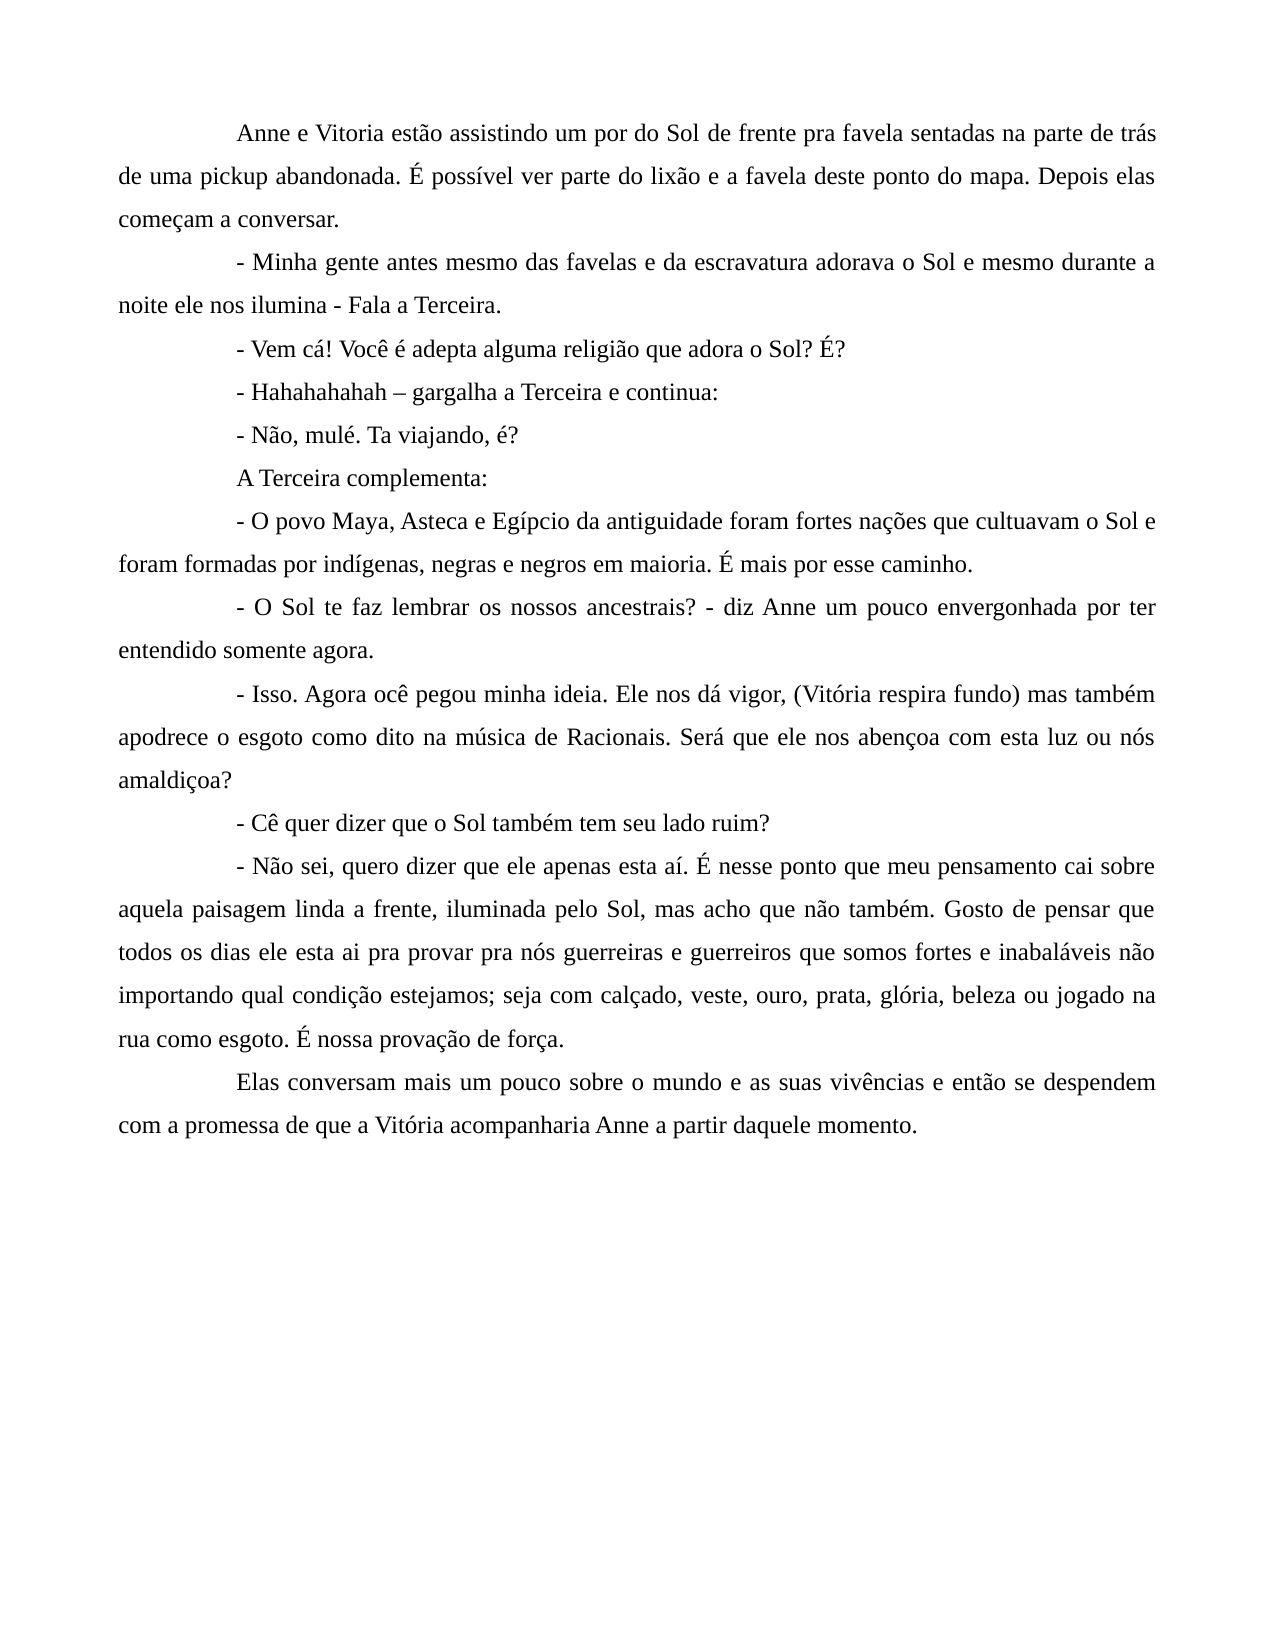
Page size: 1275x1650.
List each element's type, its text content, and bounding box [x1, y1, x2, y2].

text - Hahahahahah – gargalha a Terceira e continua: [118, 377, 1157, 406]
text - O Sol te faz lembrar os nossos ancestrais? - diz Anne um pouco envergonhada por ter entendido somente agora. [118, 592, 1157, 664]
text Anne e Vitoria estão assistindo um por do Sol de frente pra favela sentadas na parte de trás de uma pickup abandonada. É possível ver parte do lixão e a favela deste ponto do mapa. Depois elas começam a conversar. [118, 118, 1157, 233]
text - Minha gente antes mesmo das favelas e da escravatura adorava o Sol e mesmo durante a noite ele nos ilumina - Fala a Terceira. [118, 247, 1157, 319]
text A Terceira complementa: [118, 463, 1157, 492]
text - Vem cá! Você é adepta alguma religião que adora o Sol? É? [118, 334, 1157, 362]
text - Não, mulé. Ta viajando, é? [118, 420, 1157, 449]
text - Isso. Agora ocê pegou minha ideia. Ele nos dá vigor, (Vitória respira fundo) mas também apodrece o esgoto como dito na música de Racionais. Será que ele nos abençoa com esta luz ou nós amaldiçoa? [118, 679, 1157, 794]
text - O povo Maya, Asteca e Egípcio da antiguidade foram fortes nações que cultuavam o Sol e foram formadas por indígenas, negras e negros em maioria. É mais por esse caminho. [118, 506, 1157, 578]
text Elas conversam mais um pouco sobre o mundo e as suas vivências e então se despendem com a promessa de que a Vitória acompanharia Anne a partir daquele momento. [118, 1067, 1157, 1139]
text - Não sei, quero dizer que ele apenas esta aí. É nesse ponto que meu pensamento cai sobre aquela paisagem linda a frente, iluminada pelo Sol, mas acho que não também. Gosto de pensar que todos os dias ele esta ai pra provar pra nós guerreiras e guerreiros que somos fortes e inabaláveis não importando qual condição estejamos; seja com calçado, veste, ouro, prata, glória, beleza ou jogado na rua como esgoto. É nossa provação de força. [118, 851, 1157, 1052]
text - Cê quer dizer que o Sol também tem seu lado ruim? [118, 808, 1157, 837]
